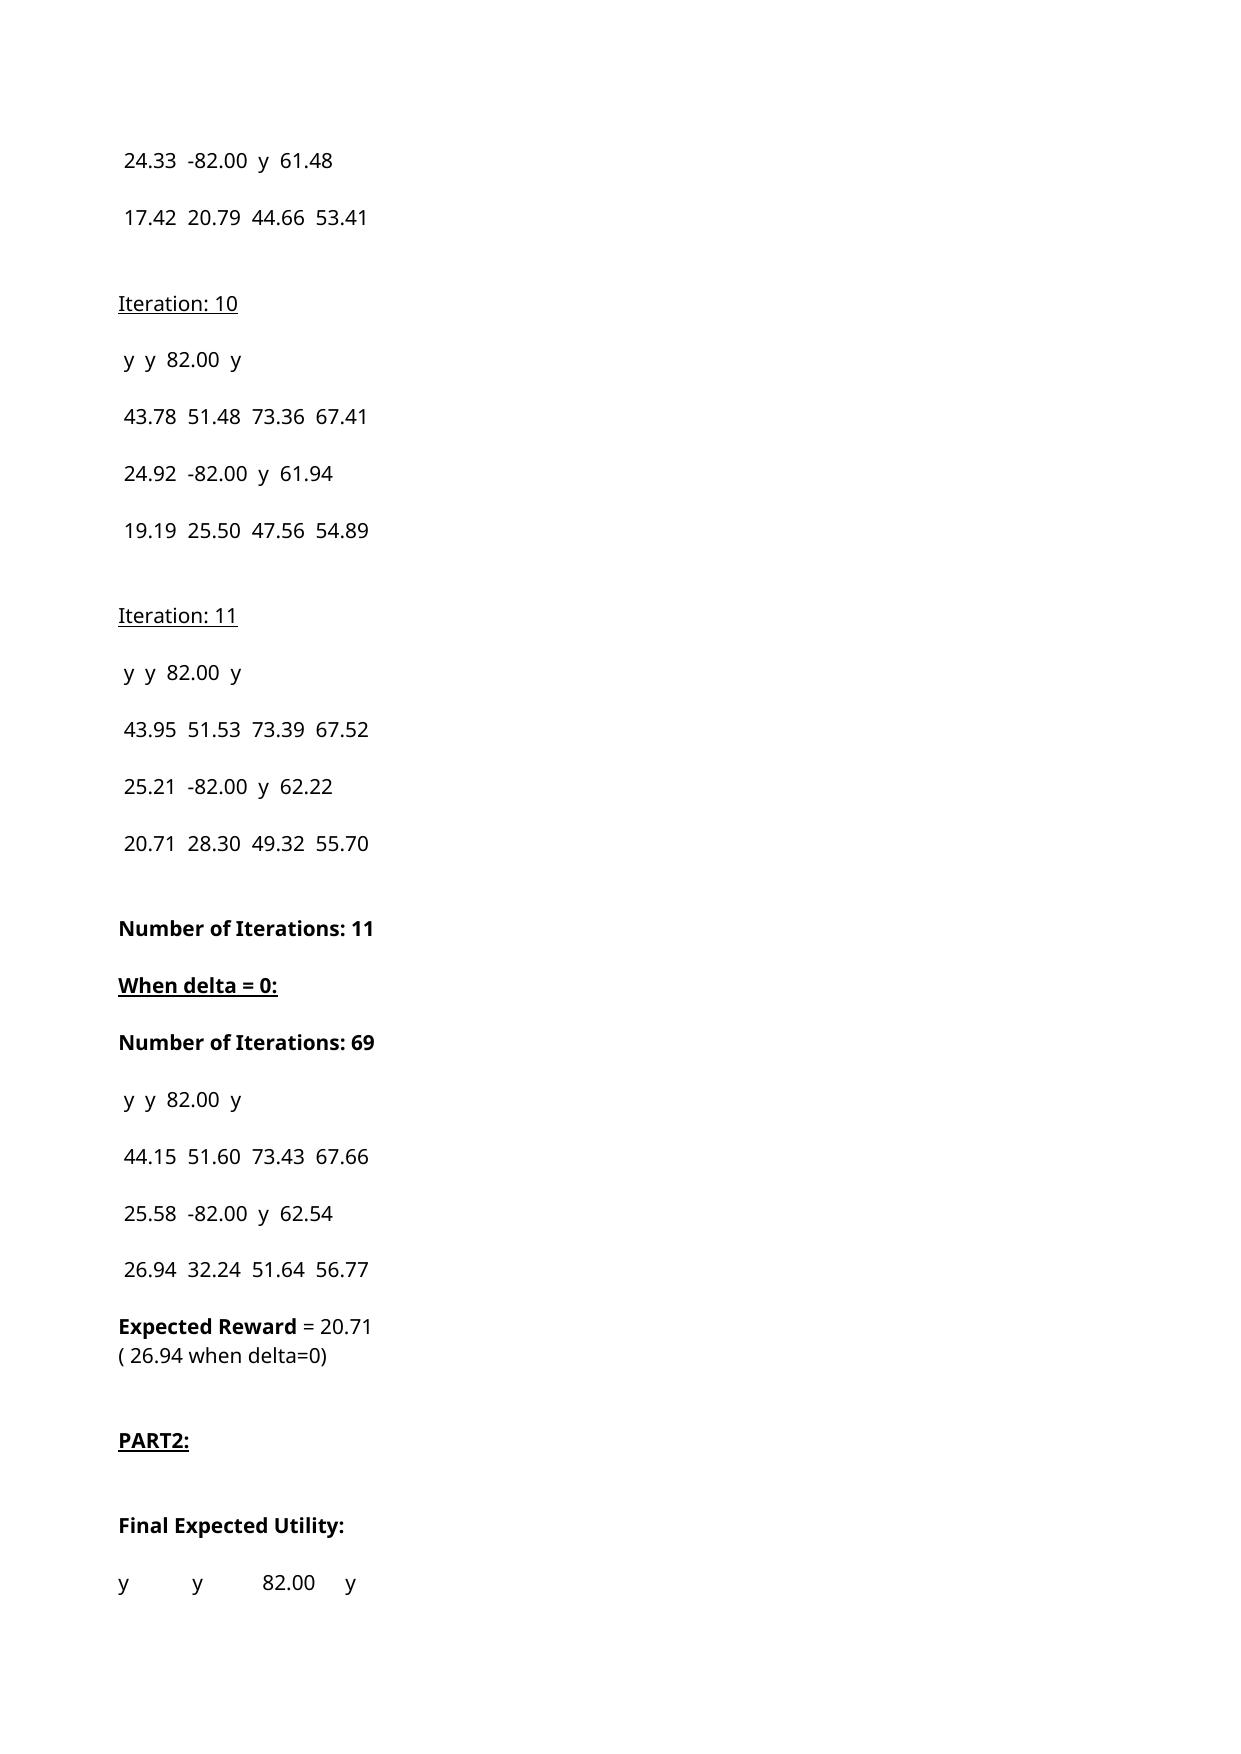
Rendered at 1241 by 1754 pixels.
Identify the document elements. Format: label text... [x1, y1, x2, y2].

text y y 82.00 y [118, 346, 1122, 374]
text 26.94 32.24 51.64 56.77 [118, 1256, 1122, 1284]
text 44.15 51.60 73.43 67.66 [118, 1142, 1122, 1170]
text Final Expected Utility: [118, 1512, 1122, 1540]
text Iteration: 11 [118, 602, 1122, 630]
text Number of Iterations: 11 [118, 914, 1122, 943]
text 25.21 -82.00 y 62.22 [118, 772, 1122, 801]
text Expected Reward = 20.71 [118, 1312, 1122, 1341]
text Iteration: 10 [118, 289, 1122, 317]
text 25.58 -82.00 y 62.54 [118, 1199, 1122, 1227]
text ( 26.94 when delta=0) [118, 1341, 1122, 1369]
text Number of Iterations: 69 [118, 1028, 1122, 1057]
text y y 82.00 y [118, 658, 1122, 687]
text 24.33 -82.00 y 61.48 [118, 147, 1122, 175]
text 24.92 -82.00 y 61.94 [118, 459, 1122, 488]
text y y 82.00 y [118, 1568, 1122, 1597]
text 43.78 51.48 73.36 67.41 [118, 402, 1122, 431]
text y y 82.00 y [118, 1085, 1122, 1113]
text 43.95 51.53 73.39 67.52 [118, 715, 1122, 744]
text 20.71 28.30 49.32 55.70 [118, 829, 1122, 857]
text 19.19 25.50 47.56 54.89 [118, 516, 1122, 545]
text PART2: [118, 1426, 1122, 1455]
text 17.42 20.79 44.66 53.41 [118, 203, 1122, 232]
text When delta = 0: [118, 971, 1122, 1028]
